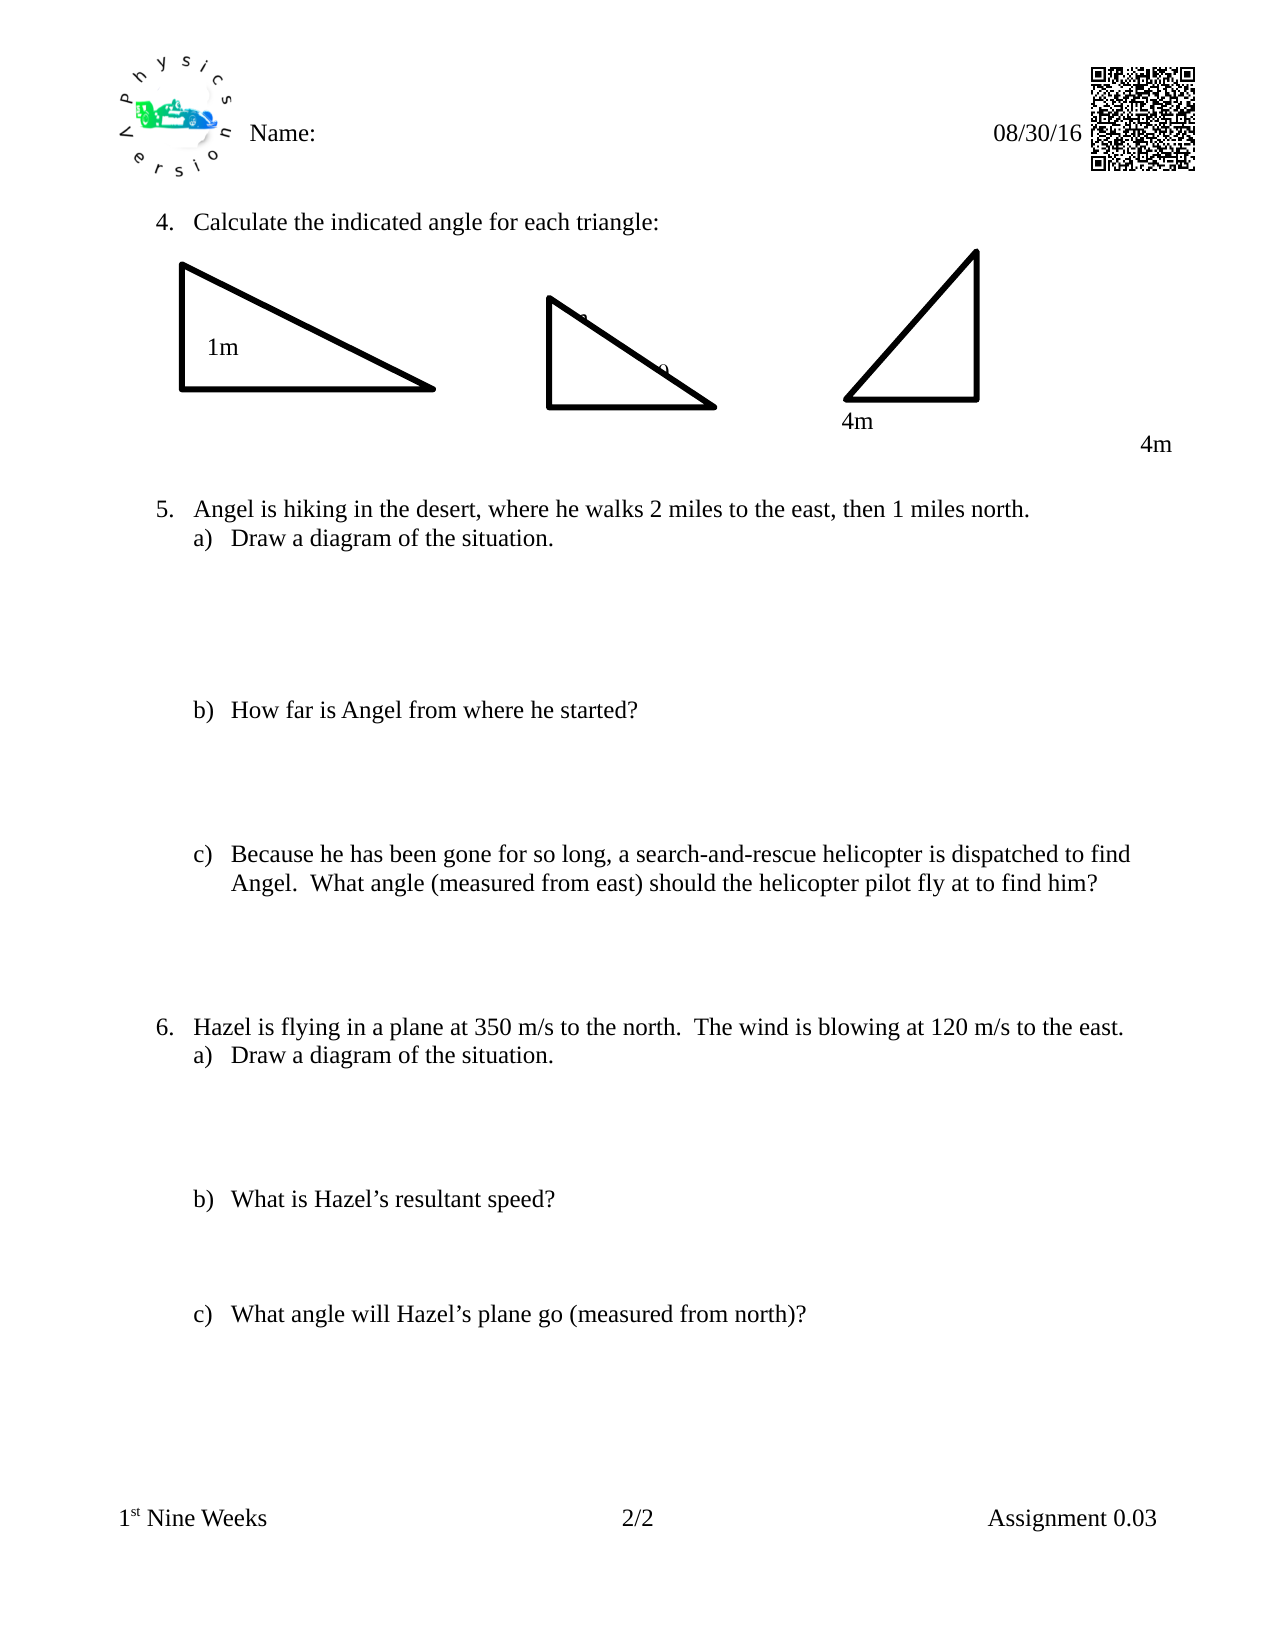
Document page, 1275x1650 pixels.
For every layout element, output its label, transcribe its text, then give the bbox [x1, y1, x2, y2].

list Hazel is flying in a plane at 350 m/s to the north. The wind is blowing at 120 m/s to the east. [156, 1012, 1157, 1041]
picture [1082, 58, 1203, 179]
list Draw a diagram of the situation. [193, 1041, 1157, 1069]
list How far is Angel from where he started? [193, 696, 1157, 724]
list Draw a diagram of the situation. [193, 523, 1157, 552]
list What angle will Hazel’s plane go (measured from north)? [193, 1299, 1157, 1328]
list Calculate the indicated angle for each triangle: [156, 207, 1157, 236]
list Because he has been gone for so long, a search-and-rescue helicopter is dispatched to find Angel. What angle (measured from east) should the helicopter pilot fly at to find him? [193, 839, 1157, 897]
list Angel is hiking in the desert, where he walks 2 miles to the east, then 1 miles north. [156, 494, 1157, 523]
list What is Hazel’s resultant speed? [193, 1184, 1157, 1213]
picture [119, 56, 232, 177]
